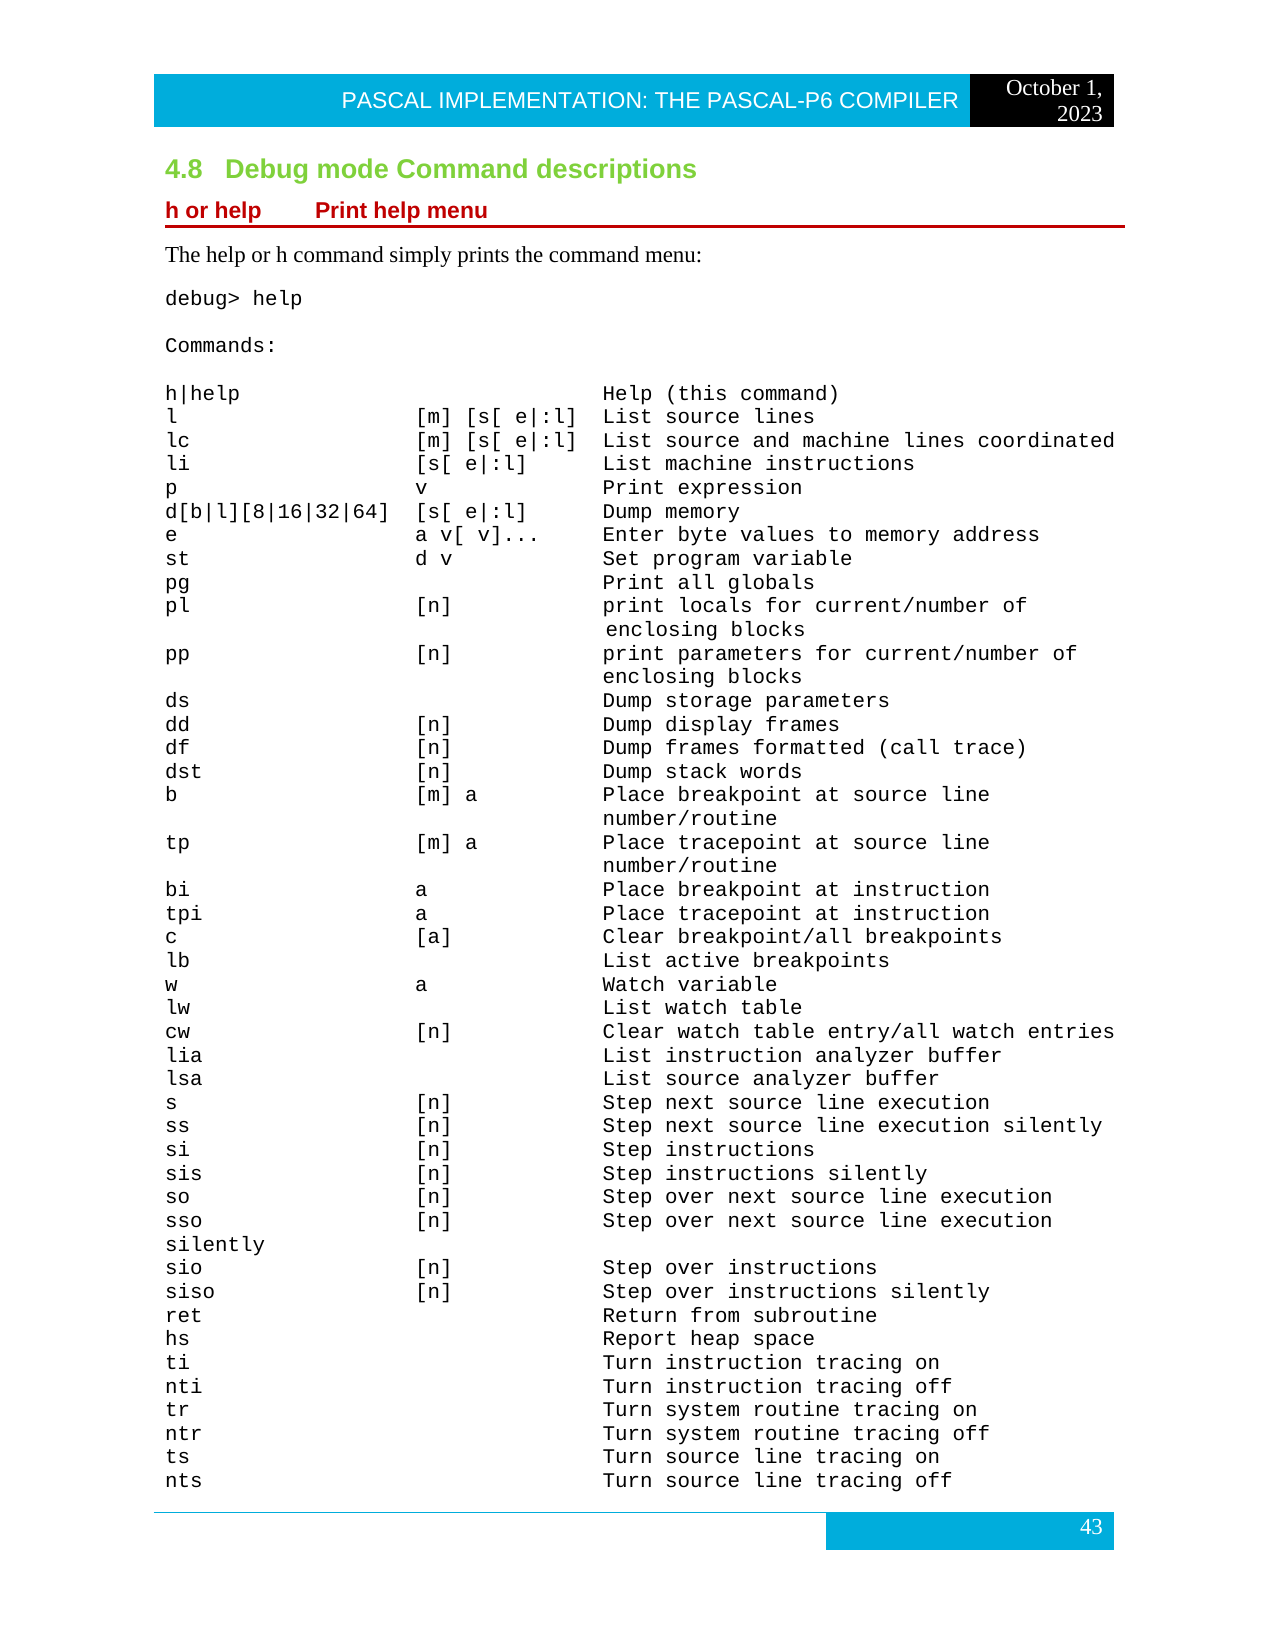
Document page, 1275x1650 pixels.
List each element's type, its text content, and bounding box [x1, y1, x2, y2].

text lb List active breakpoints [165, 950, 1125, 974]
text lsa List source analyzer buffer [165, 1068, 1125, 1092]
text tr Turn system routine tracing on [165, 1399, 1125, 1423]
text l [m] [s[ e|:l] List source lines [165, 406, 1125, 430]
text ts Turn source line tracing on [165, 1447, 1125, 1470]
text dd [n] Dump display frames [165, 713, 1125, 737]
subtitle Debug mode Command descriptions [165, 153, 1125, 184]
text e a v[ v]... Enter byte values to memory address [165, 524, 1125, 548]
text lia List instruction analyzer buffer [165, 1044, 1125, 1068]
text bi a Place breakpoint at instruction [165, 879, 1125, 903]
text h|help Help (this command) [165, 382, 1125, 406]
text pp [n] print parameters for current/number of [165, 643, 1125, 666]
text sso [n] Step over next source line execution silently [165, 1210, 1125, 1257]
text tpi a Place tracepoint at instruction [165, 903, 1125, 926]
text si [n] Step instructions [165, 1139, 1125, 1163]
text st d v Set program variable [165, 548, 1125, 572]
text p v Print expression [165, 477, 1125, 501]
text lw List watch table [165, 997, 1125, 1021]
text s [n] Step next source line execution [165, 1092, 1125, 1116]
text d[b|l][8|16|32|64] [s[ e|:l] Dump memory [165, 501, 1125, 524]
text enclosing blocks [165, 666, 1125, 690]
text ss [n] Step next source line execution silently [165, 1116, 1125, 1139]
text pg Print all globals [165, 572, 1125, 595]
text siso [n] Step over instructions silently [165, 1281, 1125, 1305]
subtitle h or help Print help menu [165, 197, 1125, 225]
text The help or h command simply prints the command menu: [165, 241, 1125, 267]
text sio [n] Step over instructions [165, 1257, 1125, 1281]
text nts Turn source line tracing off [165, 1470, 1125, 1494]
text ntr Turn system routine tracing off [165, 1423, 1125, 1447]
text df [n] Dump frames formatted (call trace) [165, 737, 1125, 761]
text ti Turn instruction tracing on [165, 1352, 1125, 1376]
text li [s[ e|:l] List machine instructions [165, 453, 1125, 477]
text c [a] Clear breakpoint/all breakpoints [165, 926, 1125, 950]
text nti Turn instruction tracing off [165, 1376, 1125, 1399]
text b [m] a Place breakpoint at source line [165, 784, 1125, 808]
text pl [n] print locals for current/number of enclosing blocks [165, 595, 1125, 643]
text cw [n] Clear watch table entry/all watch entries [165, 1021, 1125, 1044]
text lc [m] [s[ e|:l] List source and machine lines coordinated [165, 430, 1125, 453]
text Commands: [165, 335, 1125, 359]
text sis [n] Step instructions silently [165, 1163, 1125, 1186]
text dst [n] Dump stack words [165, 761, 1125, 784]
text ret Return from subroutine [165, 1305, 1125, 1328]
text ds Dump storage parameters [165, 690, 1125, 713]
text so [n] Step over next source line execution [165, 1186, 1125, 1210]
text w a Watch variable [165, 974, 1125, 997]
text hs Report heap space [165, 1328, 1125, 1352]
text debug> help [165, 288, 1125, 312]
text number/routine [165, 808, 1125, 832]
text tp [m] a Place tracepoint at source line [165, 832, 1125, 855]
text number/routine [165, 855, 1125, 879]
